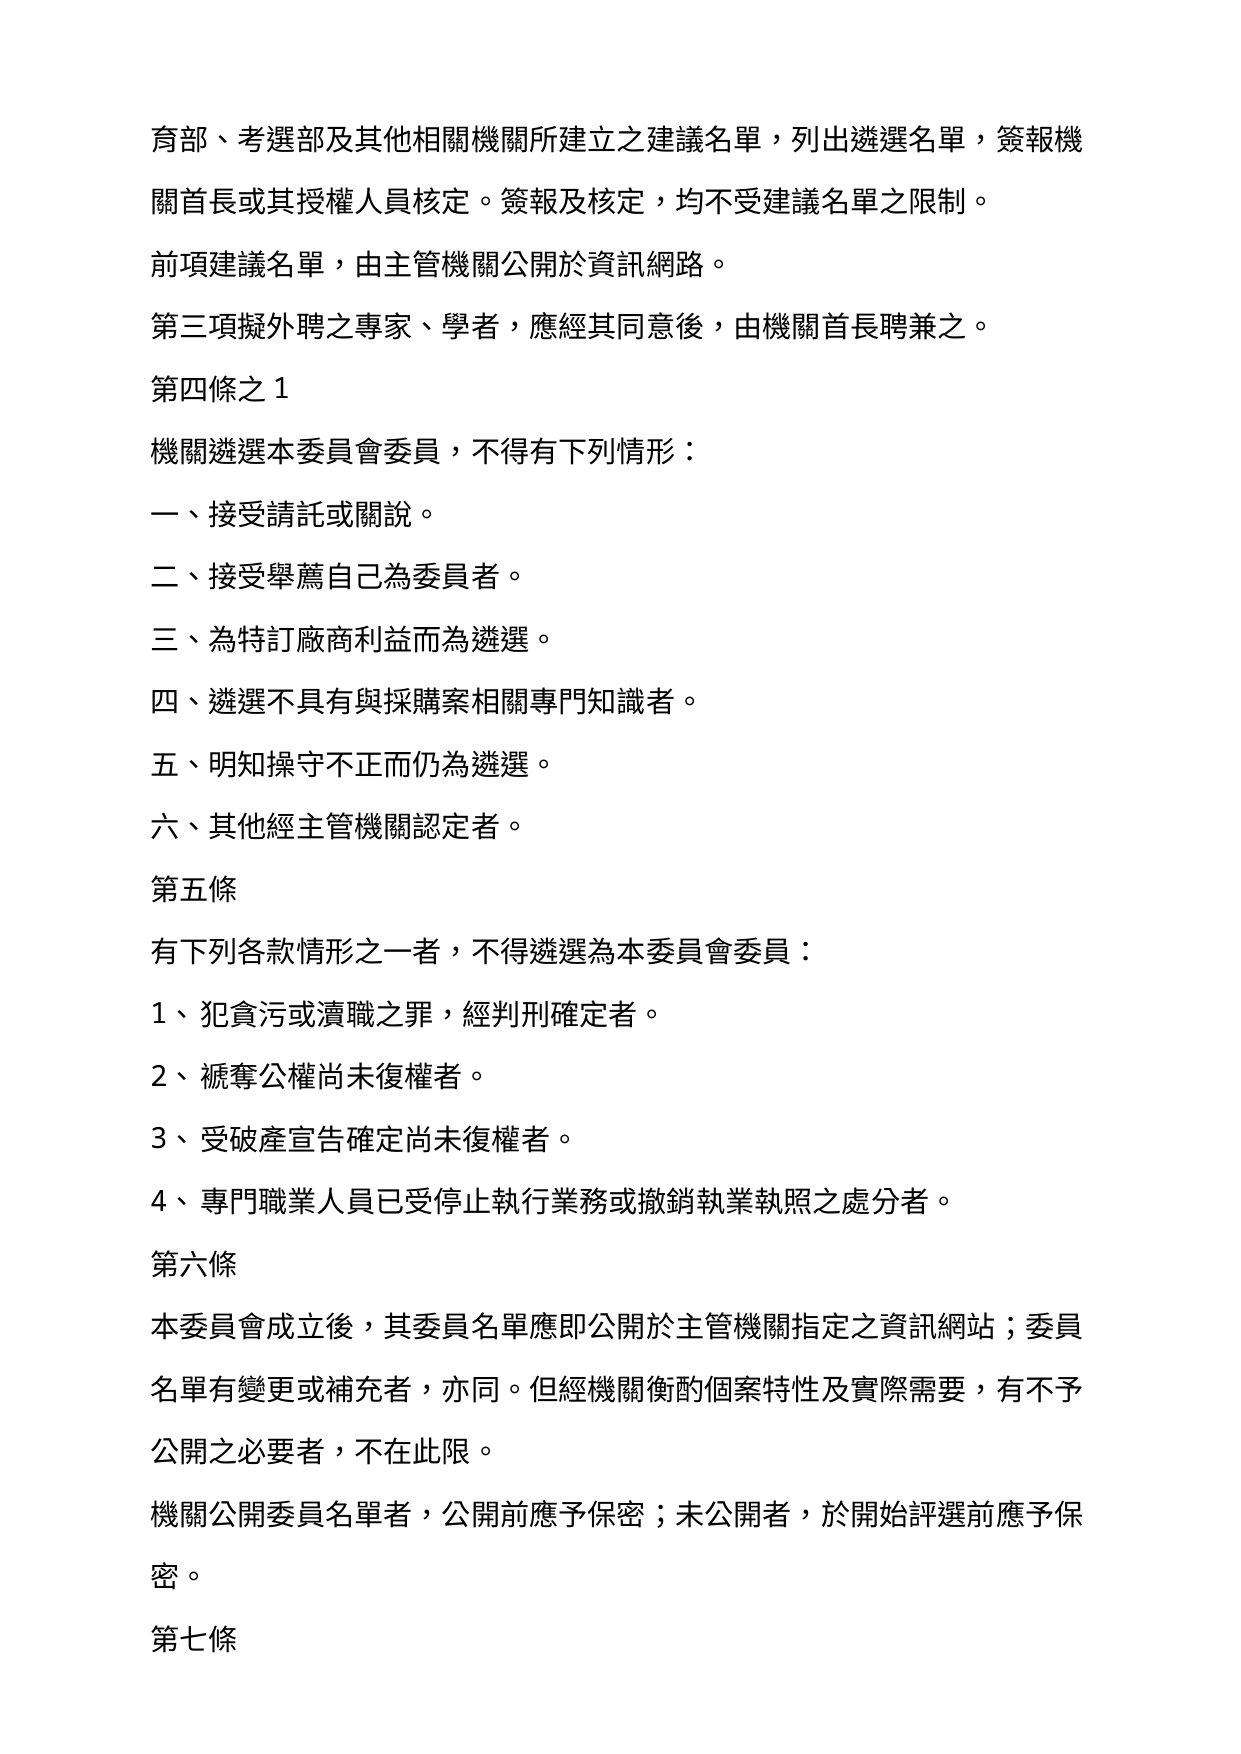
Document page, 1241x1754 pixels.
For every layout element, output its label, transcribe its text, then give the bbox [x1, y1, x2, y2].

text 第三項擬外聘之專家、學者，應經其同意後，由機關首長聘兼之。 [150, 283, 1122, 346]
text 第四條之1 [150, 346, 1122, 408]
text 第六條 [150, 1221, 1122, 1283]
list 專門職業人員已受停止執行業務或撤銷執業執照之處分者。 [150, 1158, 1122, 1221]
text 機關遴選本委員會委員，不得有下列情形： [150, 408, 1122, 471]
list 褫奪公權尚未復權者。 [150, 1033, 1122, 1096]
list 受破產宣告確定尚未復權者。 [150, 1096, 1122, 1158]
text 第五條 [150, 846, 1122, 908]
text 關首長或其授權人員核定。簽報及核定，均不受建議名單之限制。 [150, 158, 1122, 221]
text 本委員會成立後，其委員名單應即公開於主管機關指定之資訊網站；委員 [150, 1283, 1122, 1346]
text 一、接受請託或關說。 二、接受舉薦自己為委員者。 三、為特訂廠商利益而為遴選。 四、遴選不具有與採購案相關專門知識者。 五、明知操守不正而仍為遴選。 六、其他經主管機關認定者。 [150, 471, 1122, 846]
text 第七條 [150, 1596, 1122, 1658]
text 密。 [150, 1533, 1122, 1596]
text 育部、考選部及其他相關機關所建立之建議名單，列出遴選名單，簽報機 [150, 96, 1122, 158]
text 有下列各款情形之一者，不得遴選為本委員會委員： [150, 908, 1122, 971]
text 前項建議名單，由主管機關公開於資訊網路。 [150, 221, 1122, 283]
text 機關公開委員名單者，公開前應予保密；未公開者，於開始評選前應予保 [150, 1471, 1122, 1533]
text 名單有變更或補充者，亦同。但經機關衡酌個案特性及實際需要，有不予 [150, 1346, 1122, 1408]
text 公開之必要者，不在此限。 [150, 1408, 1122, 1471]
list 犯貪污或瀆職之罪，經判刑確定者。 [150, 971, 1122, 1033]
